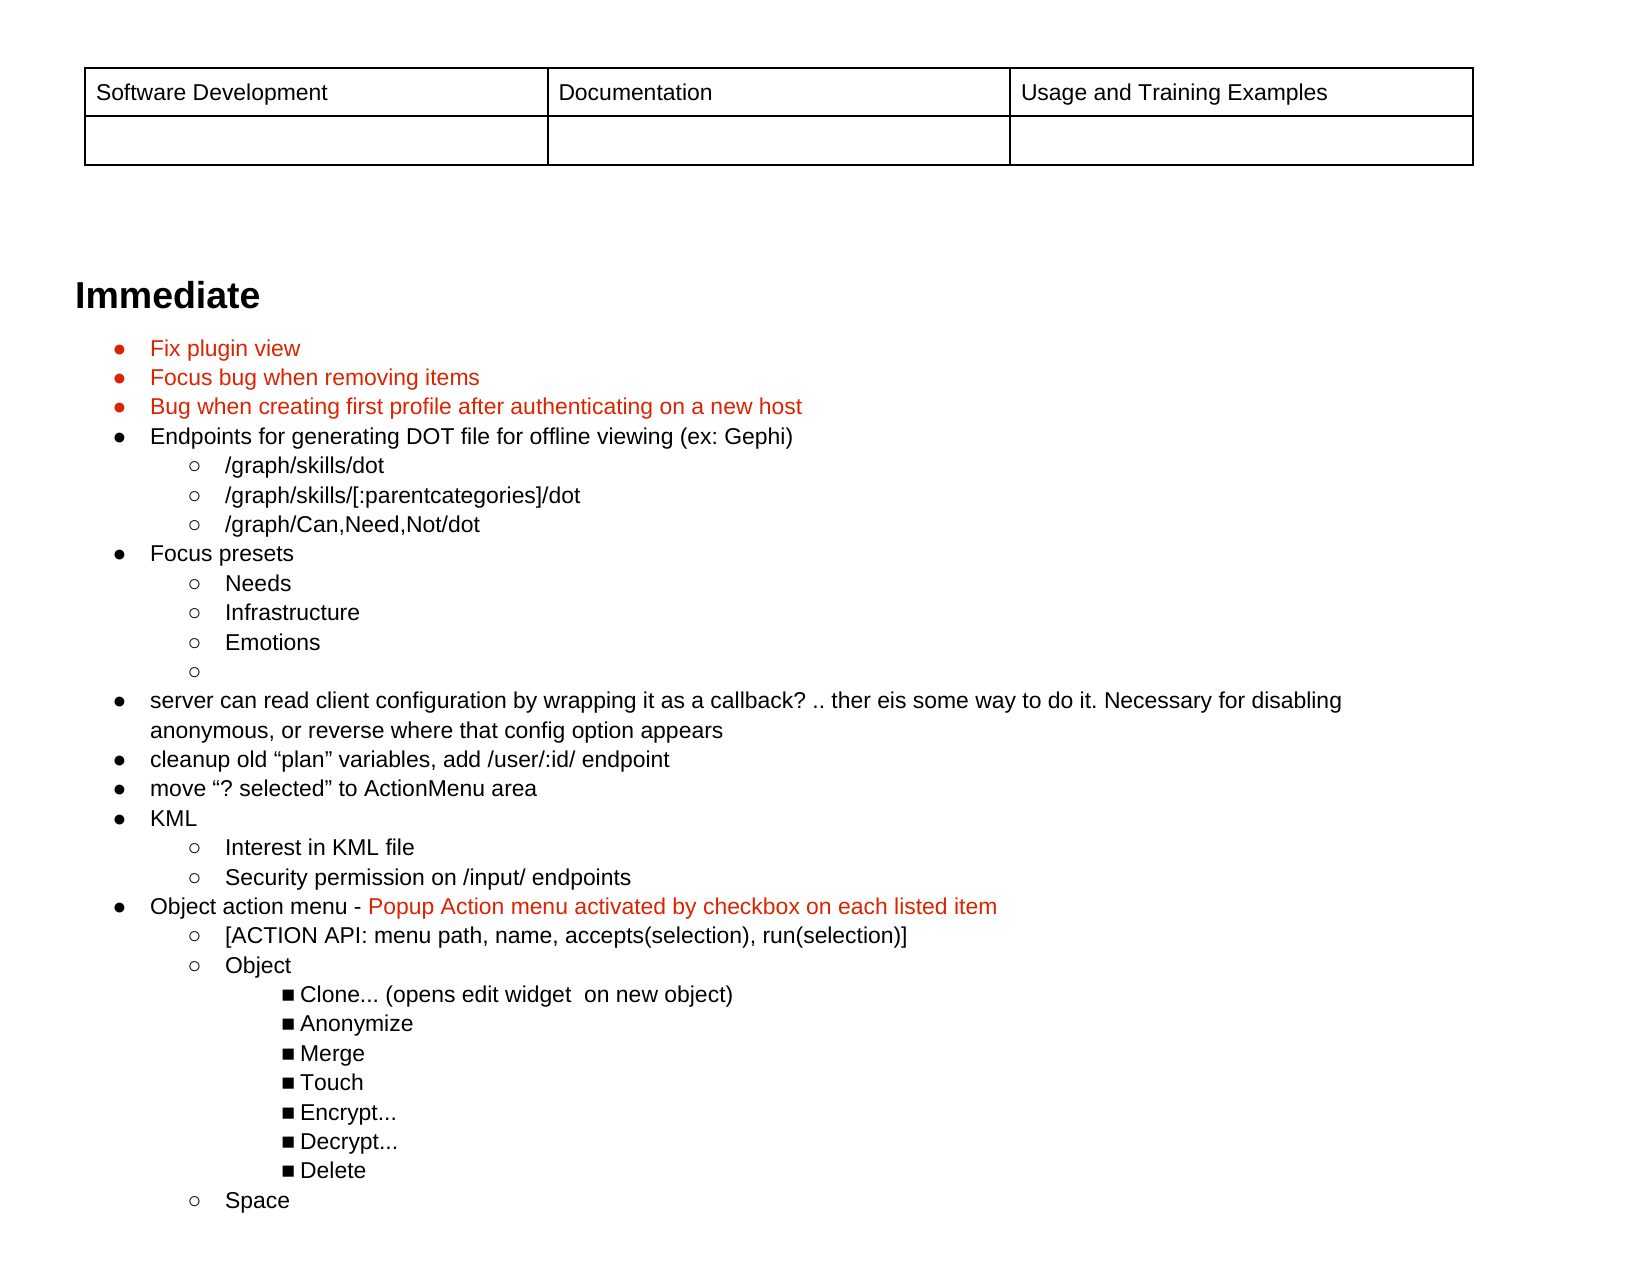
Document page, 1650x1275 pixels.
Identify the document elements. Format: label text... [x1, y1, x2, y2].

list server can read client configuration by wrapping it as a callback? .. ther eis some way to do it. Necessary for disabling anonymous, or reverse where that config option appears [112, 688, 1462, 743]
list move “? selected” to ActionMenu area [112, 776, 1462, 802]
table_cell [1011, 117, 1472, 164]
list Focus bug when removing items [112, 365, 1462, 390]
list Needs [187, 570, 1462, 596]
list Touch [281, 1070, 1462, 1095]
list /graph/skills/dot [187, 453, 1462, 478]
list Decrypt... [281, 1128, 1462, 1154]
table_cell [549, 117, 1009, 164]
list Object action menu - Popup Action menu activated by checkbox on each listed item [112, 893, 1462, 919]
list Interest in KML file [187, 835, 1462, 860]
list KML [112, 805, 1462, 831]
list [ACTION API: menu path, name, accepts(selection), run(selection)] [187, 923, 1462, 948]
table_cell [86, 117, 547, 164]
list Emotions [187, 629, 1462, 655]
list cleanup old “plan” variables, add /user/:id/ endpoint [112, 747, 1462, 772]
list Bug when creating first profile after authenticating on a new host [112, 394, 1462, 420]
list /graph/skills/[:parentcategories]/dot [187, 482, 1462, 508]
list Merge [281, 1040, 1462, 1066]
table_header Usage and Training Examples [1011, 69, 1472, 115]
list Clone... (opens edit widget on new object) [281, 982, 1462, 1007]
list Focus presets [112, 541, 1462, 567]
table_header Documentation [549, 69, 1009, 115]
list Endpoints for generating DOT file for offline viewing (ex: Gephi) [112, 423, 1462, 449]
table_header Software Development [86, 69, 547, 115]
list Anonymize [281, 1011, 1462, 1037]
list Object [187, 952, 1462, 978]
list Encrypt... [281, 1099, 1462, 1125]
subtitle Immediate [75, 275, 1462, 317]
list Fix plugin view [112, 335, 1462, 361]
list Delete [281, 1158, 1462, 1183]
list /graph/Can,Need,Not/dot [187, 512, 1462, 537]
list Security permission on /input/ endpoints [187, 864, 1462, 890]
list Infrastructure [187, 600, 1462, 625]
list Space [187, 1187, 1462, 1213]
